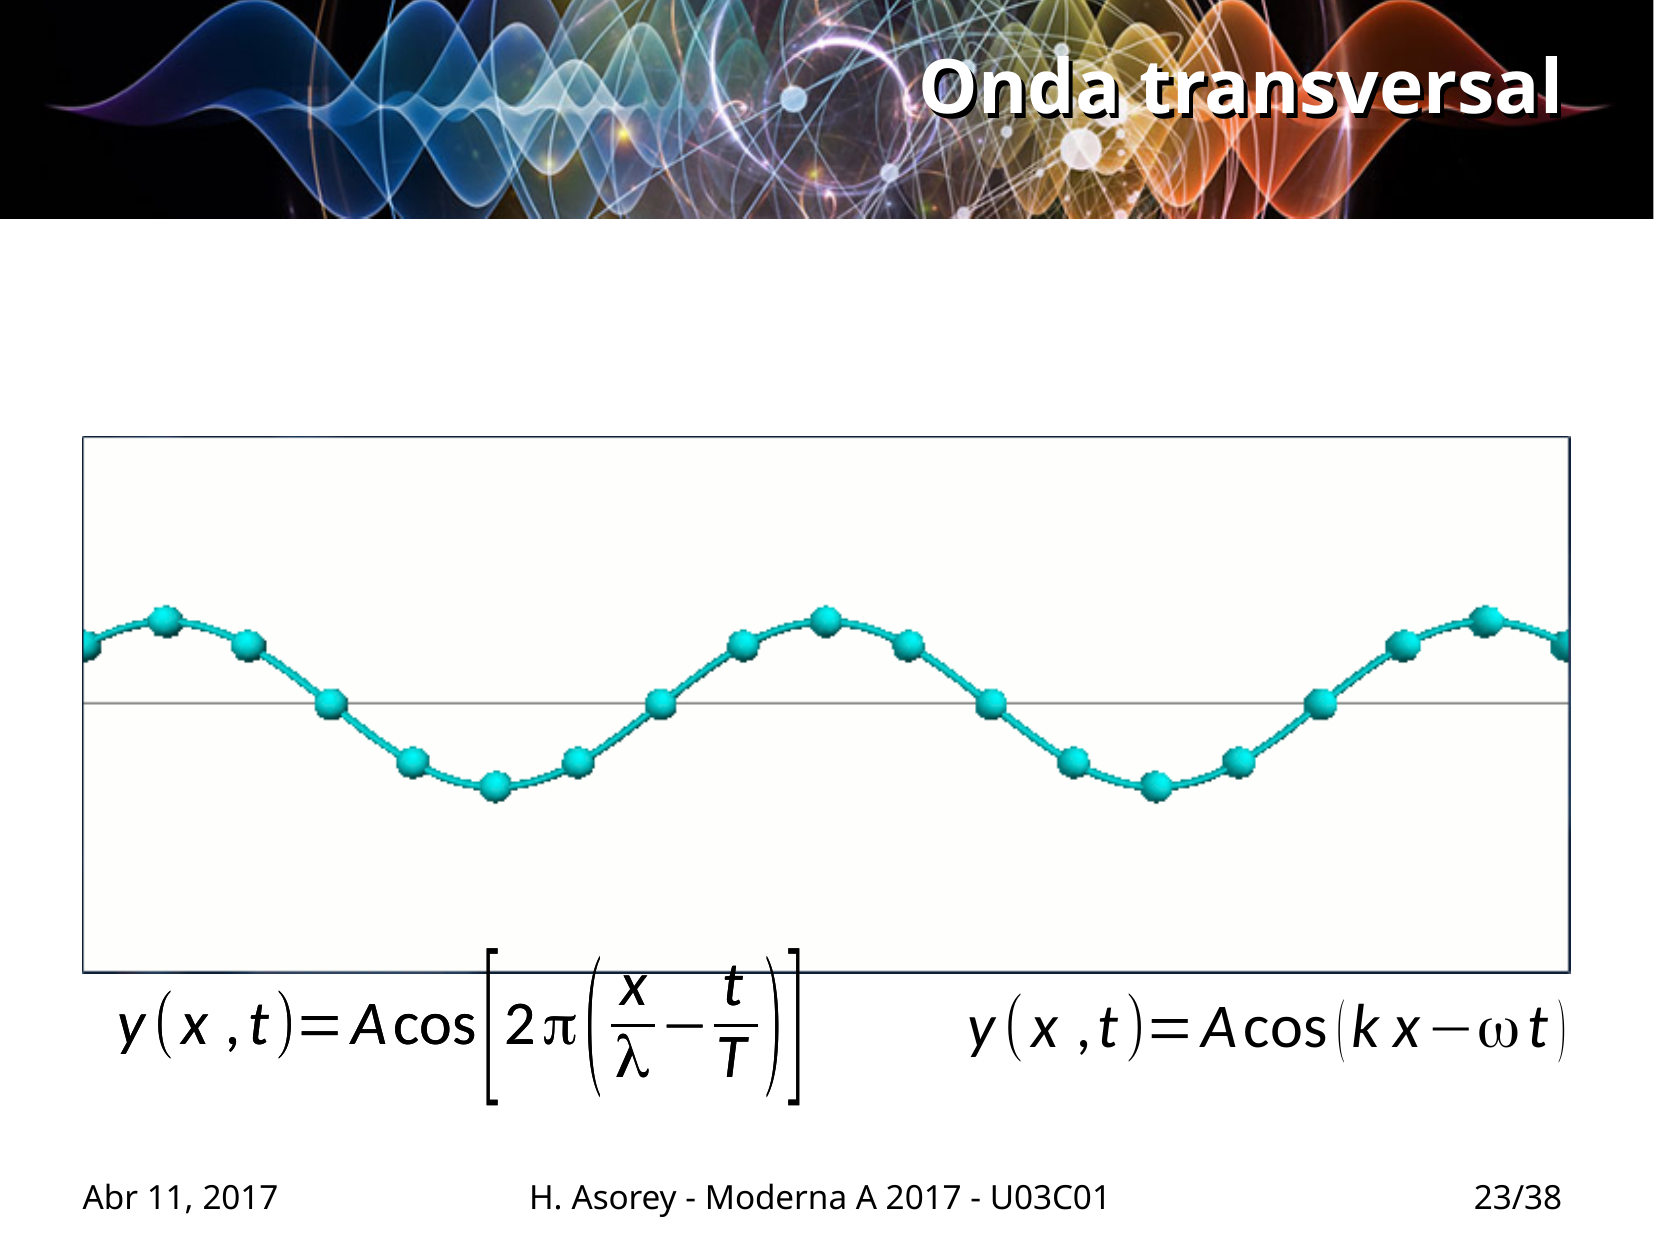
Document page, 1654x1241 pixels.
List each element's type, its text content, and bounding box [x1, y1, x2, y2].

picture [82, 436, 1571, 974]
picture [0, 0, 1654, 219]
chart [109, 945, 811, 1109]
chart [960, 990, 1575, 1067]
title Onda transversal [75, 19, 1564, 151]
